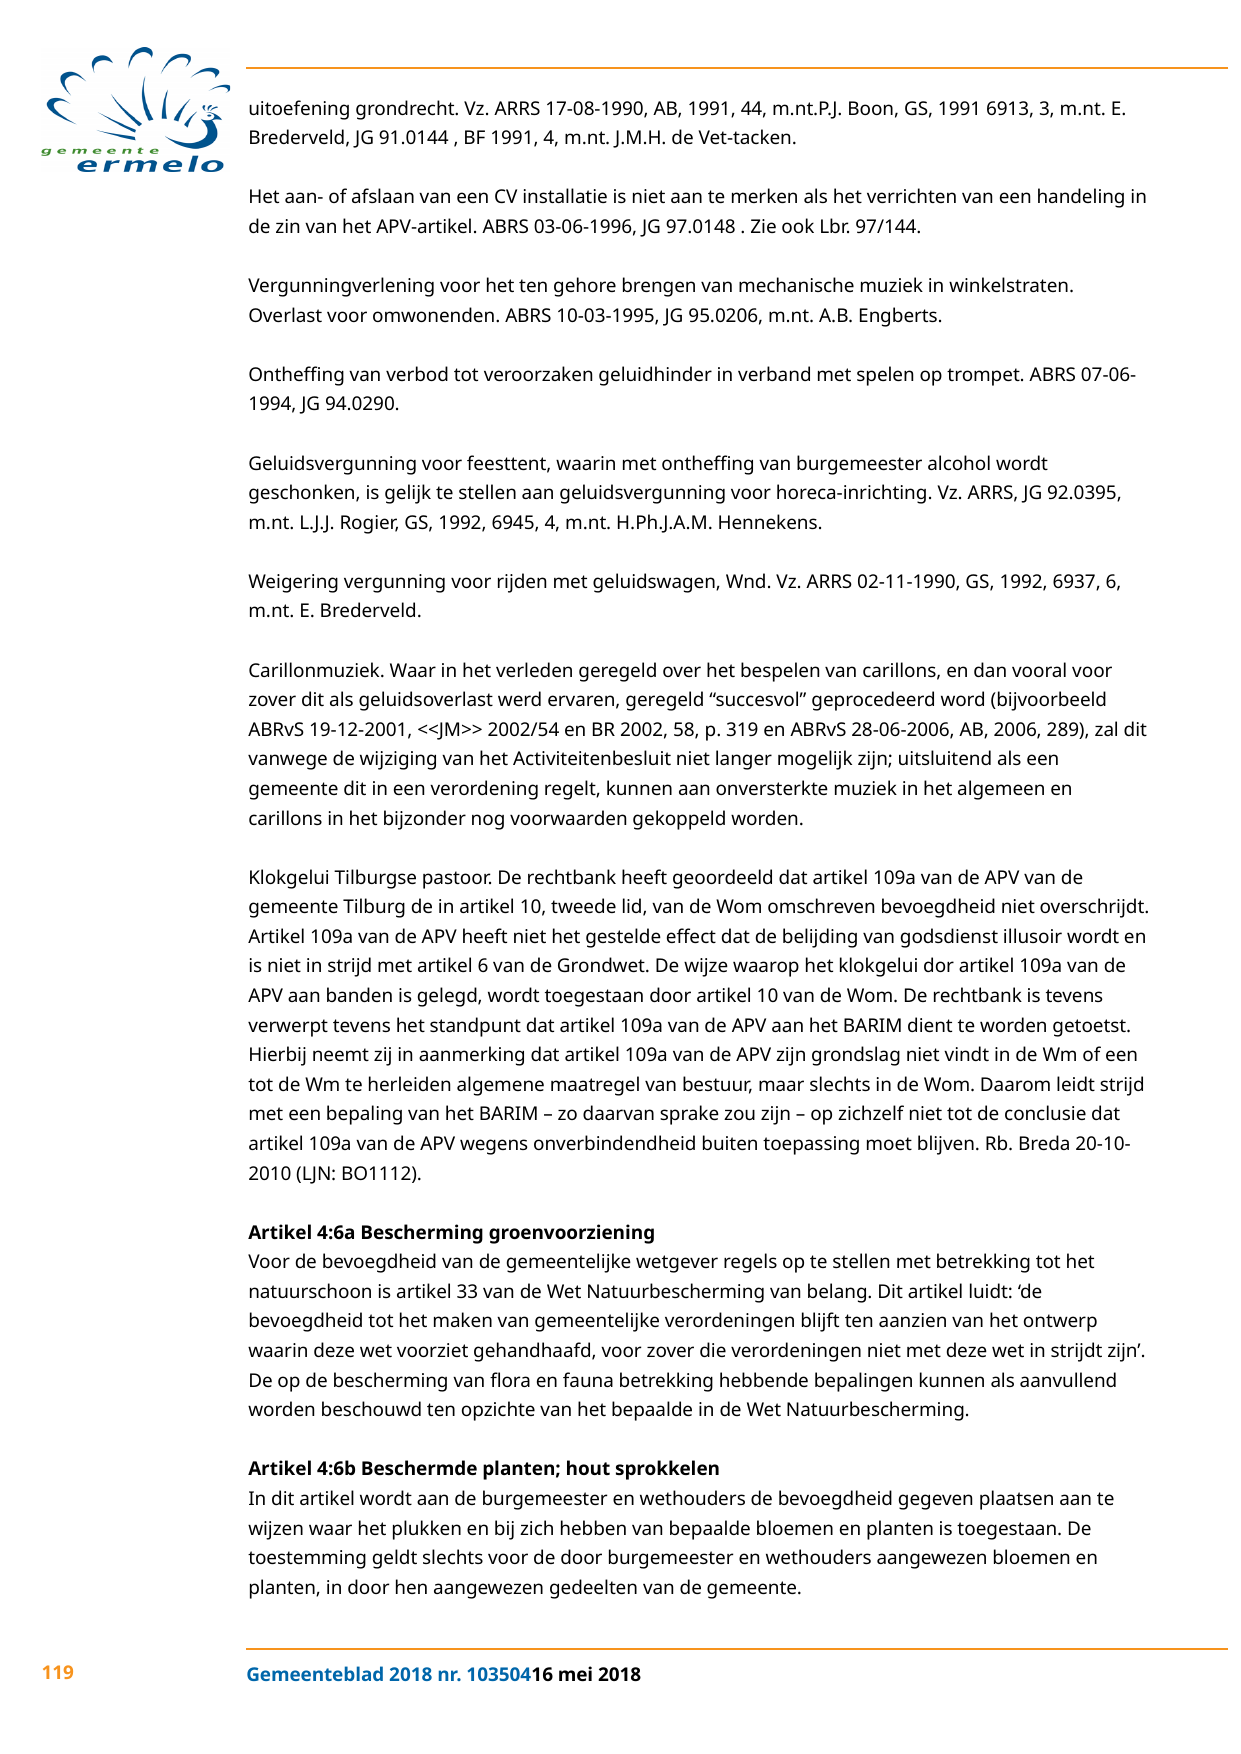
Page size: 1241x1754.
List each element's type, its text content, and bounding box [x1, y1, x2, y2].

text Carillonmuziek. Waar in het verleden geregeld over het bespelen van carillons, en dan vooral voor zover dit als geluidsoverlast werd ervaren, geregeld “succesvol” geprocedeerd word (bijvoorbeeld ABRvS 19-12-2001, <<JM>> 2002/54 en BR 2002, 58, p. 319 en ABRvS 28-06-2006, AB, 2006, 289), zal dit vanwege de wijziging van het Activiteitenbesluit niet langer mogelijk zijn; uitsluitend als een gemeente dit in een verordening regelt, kunnen aan onversterkte muziek in het algemeen en carillons in het bijzonder nog voorwaarden gekoppeld worden. [248, 657, 1152, 831]
text Weigering vergunning voor rijden met geluidswagen, Wnd. Vz. ARRS 02-11-1990, GS, 1992, 6937, 6, m.nt. E. Brederveld. [248, 568, 1152, 623]
text Het aan- of afslaan van een CV installatie is niet aan te merken als het verrichten van een handeling in de zin van het APV-artikel. ABRS 03-06-1996, JG 97.0148 . Zie ook Lbr. 97/144. [248, 183, 1152, 239]
text Voor de bevoegdheid van de gemeentelijke wetgever regels op te stellen met betrekking tot het natuurschoon is artikel 33 van de Wet Natuurbescherming van belang. Dit artikel luidt: ‘de bevoegdheid tot het maken van gemeentelijke verordeningen blijft ten aanzien van het ontwerp waarin deze wet voorziet gehandhaafd, voor zover die verordeningen niet met deze wet in strijdt zijn’. De op de bescherming van flora en fauna betrekking hebbende bepalingen kunnen als aanvullend worden beschouwd ten opzichte van het bepaalde in de Wet Natuurbescherming. [248, 1248, 1152, 1422]
text In dit artikel wordt aan de burgemeester en wethouders de bevoegdheid gegeven plaatsen aan te wijzen waar het plukken en bij zich hebben van bepaalde bloemen en planten is toegestaan. De toestemming geldt slechts voor de door burgemeester en wethouders aangewezen bloemen en planten, in door hen aangewezen gedeelten van de gemeente. [248, 1485, 1152, 1600]
text Geluidsvergunning voor feesttent, waarin met ontheffing van burgemeester alcohol wordt geschonken, is gelijk te stellen aan geluidsvergunning voor horeca-inrichting. Vz. ARRS, JG 92.0395, m.nt. L.J.J. Rogier, GS, 1992, 6945, 4, m.nt. H.Ph.J.A.M. Hennekens. [248, 450, 1152, 535]
text Ontheffing van verbod tot veroorzaken geluidhinder in verband met spelen op trompet. ABRS 07-06-1994, JG 94.0290. [248, 361, 1152, 416]
text Vergunningverlening voor het ten gehore brengen van mechanische muziek in winkelstraten. Overlast voor omwonenden. ABRS 10-03-1995, JG 95.0206, m.nt. A.B. Engberts. [248, 272, 1152, 328]
text Artikel 4:6b Beschermde planten; hout sprokkelen [248, 1456, 1152, 1481]
text Klokgelui Tilburgse pastoor. De rechtbank heeft geoordeeld dat artikel 109a van de APV van de gemeente Tilburg de in artikel 10, tweede lid, van de Wom omschreven bevoegdheid niet overschrijdt. Artikel 109a van de APV heeft niet het gestelde effect dat de belijding van godsdienst illusoir wordt en is niet in strijd met artikel 6 van de Grondwet. De wijze waarop het klokgelui dor artikel 109a van de APV aan banden is gelegd, wordt toegestaan door artikel 10 van de Wom. De rechtbank is tevens verwerpt tevens het standpunt dat artikel 109a van de APV aan het BARIM dient te worden getoetst. Hierbij neemt zij in aanmerking dat artikel 109a van de APV zijn grondslag niet vindt in de Wm of een tot de Wm te herleiden algemene maatregel van bestuur, maar slechts in de Wom. Daarom leidt strijd met een bepaling van het BARIM – zo daarvan sprake zou zijn – op zichzelf niet tot de conclusie dat artikel 109a van de APV wegens onverbindendheid buiten toepassing moet blijven. Rb. Breda 20-10-2010 (LJN: BO1112). [248, 864, 1152, 1186]
text uitoefening grondrecht. Vz. ARRS 17-08-1990, AB, 1991, 44, m.nt.P.J. Boon, GS, 1991 6913, 3, m.nt. E. Brederveld, JG 91.0144 , BF 1991, 4, m.nt. J.M.H. de Vet-tacken. [248, 95, 1152, 150]
picture [41, 47, 231, 172]
text Artikel 4:6a Bescherming groenvoorziening [248, 1219, 1152, 1245]
